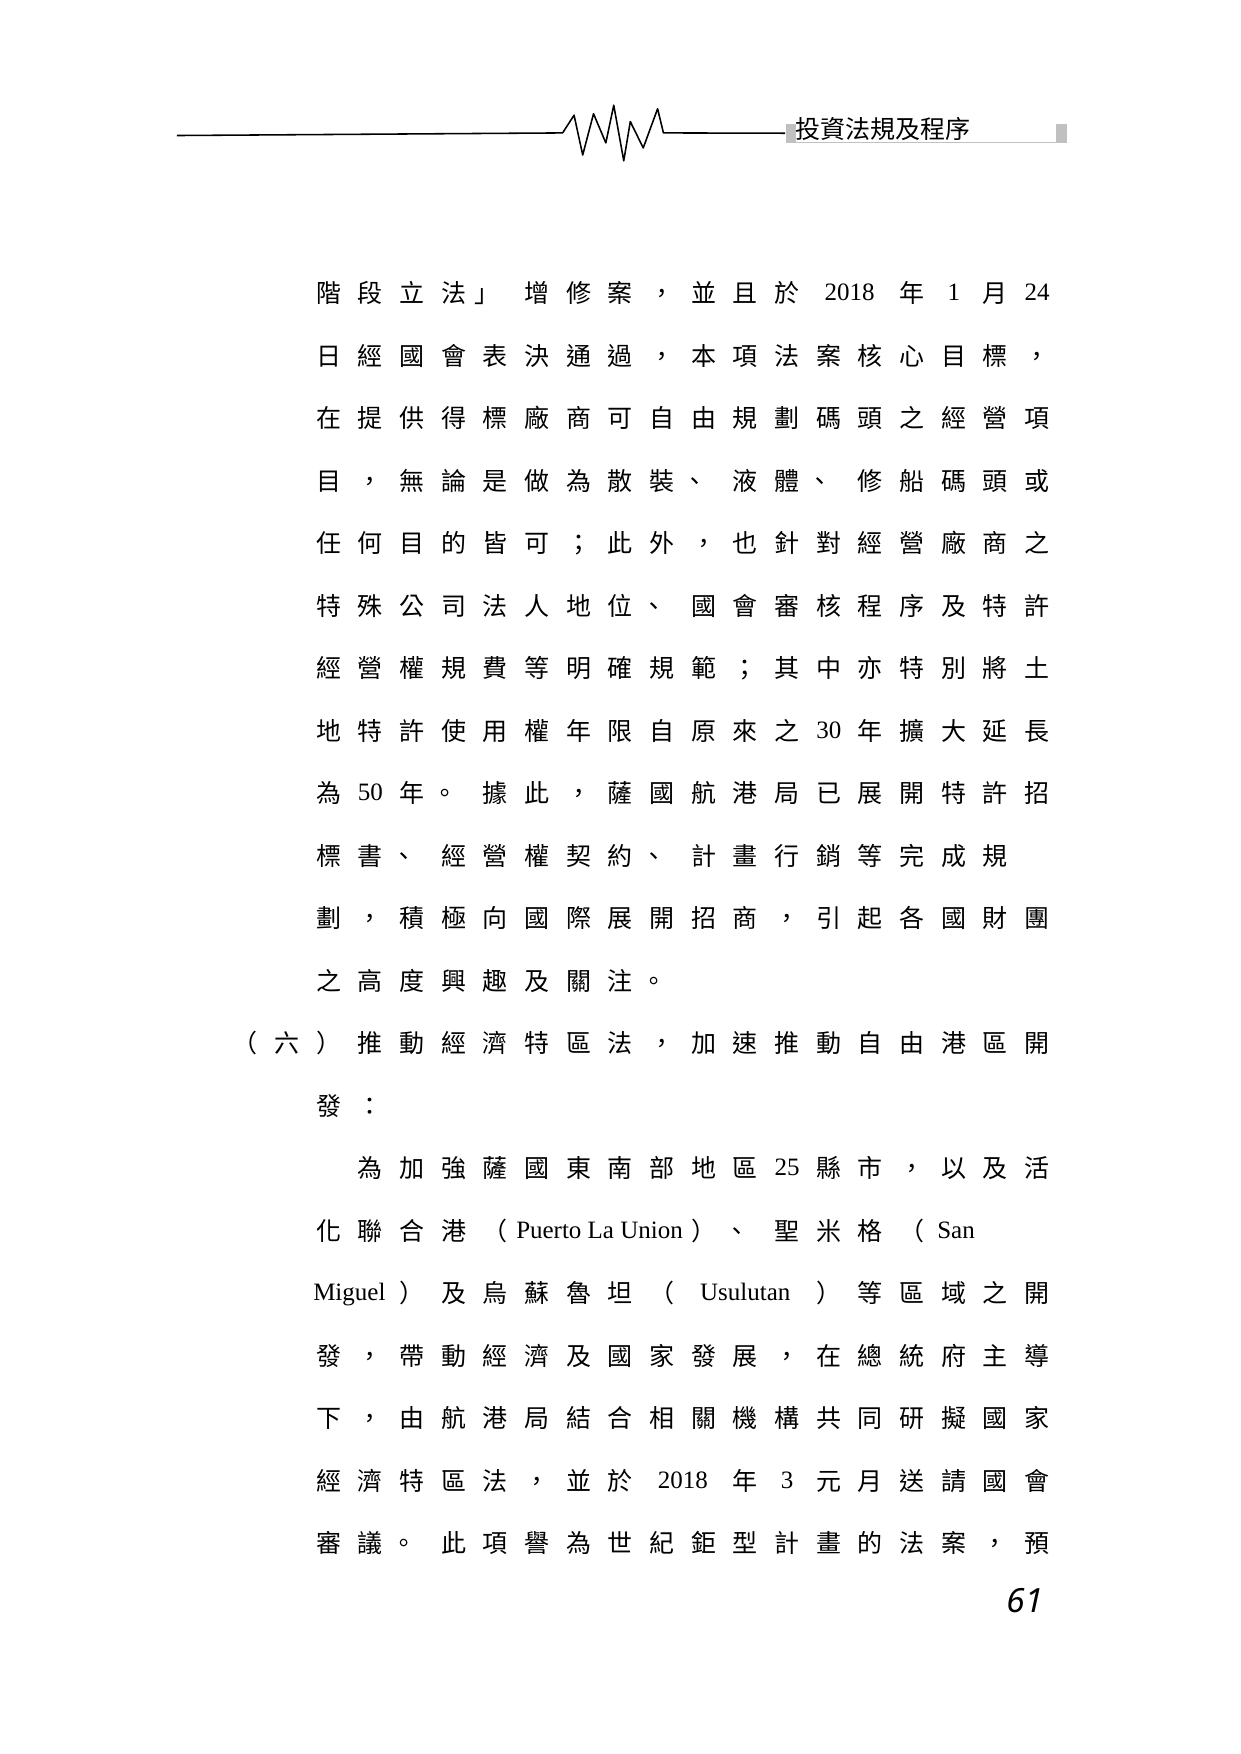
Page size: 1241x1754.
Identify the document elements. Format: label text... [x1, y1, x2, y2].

text 為加強薩國東南部地區25縣市，以及活化聯合港（Puerto La Union）、聖米格（San Miguel）及烏蘇魯坦（Usulutan）等區域之開發，帶動經濟及國家發展，在總統府主導下，由航港局結合相關機構共同研擬國家經濟特區法，並於2018年3元月送請國會審議。此項譽為世紀鉅型計畫的法案，預 [281, 1125, 1058, 1563]
text 階段立法」增修案，並且於2018年1月24日經國會表決通過，本項法案核心目標，在提供得標廠商可自由規劃碼頭之經營項目，無論是做為散裝、液體、修船碼頭或任何目的皆可；此外，也針對經營廠商之特殊公司法人地位、國會審核程序及特許經營權規費等明確規範；其中亦特別將土地特許使用權年限自原來之30年擴大延長為50年。據此，薩國航港局已展開特許招標書、經營權契約、計畫行銷等完成規劃，積極向國際展開招商，引起各國財團之高度興趣及關注。 [281, 250, 1058, 1000]
text （六）推動經濟特區法，加速推動自由港區開發： [207, 1000, 1058, 1125]
